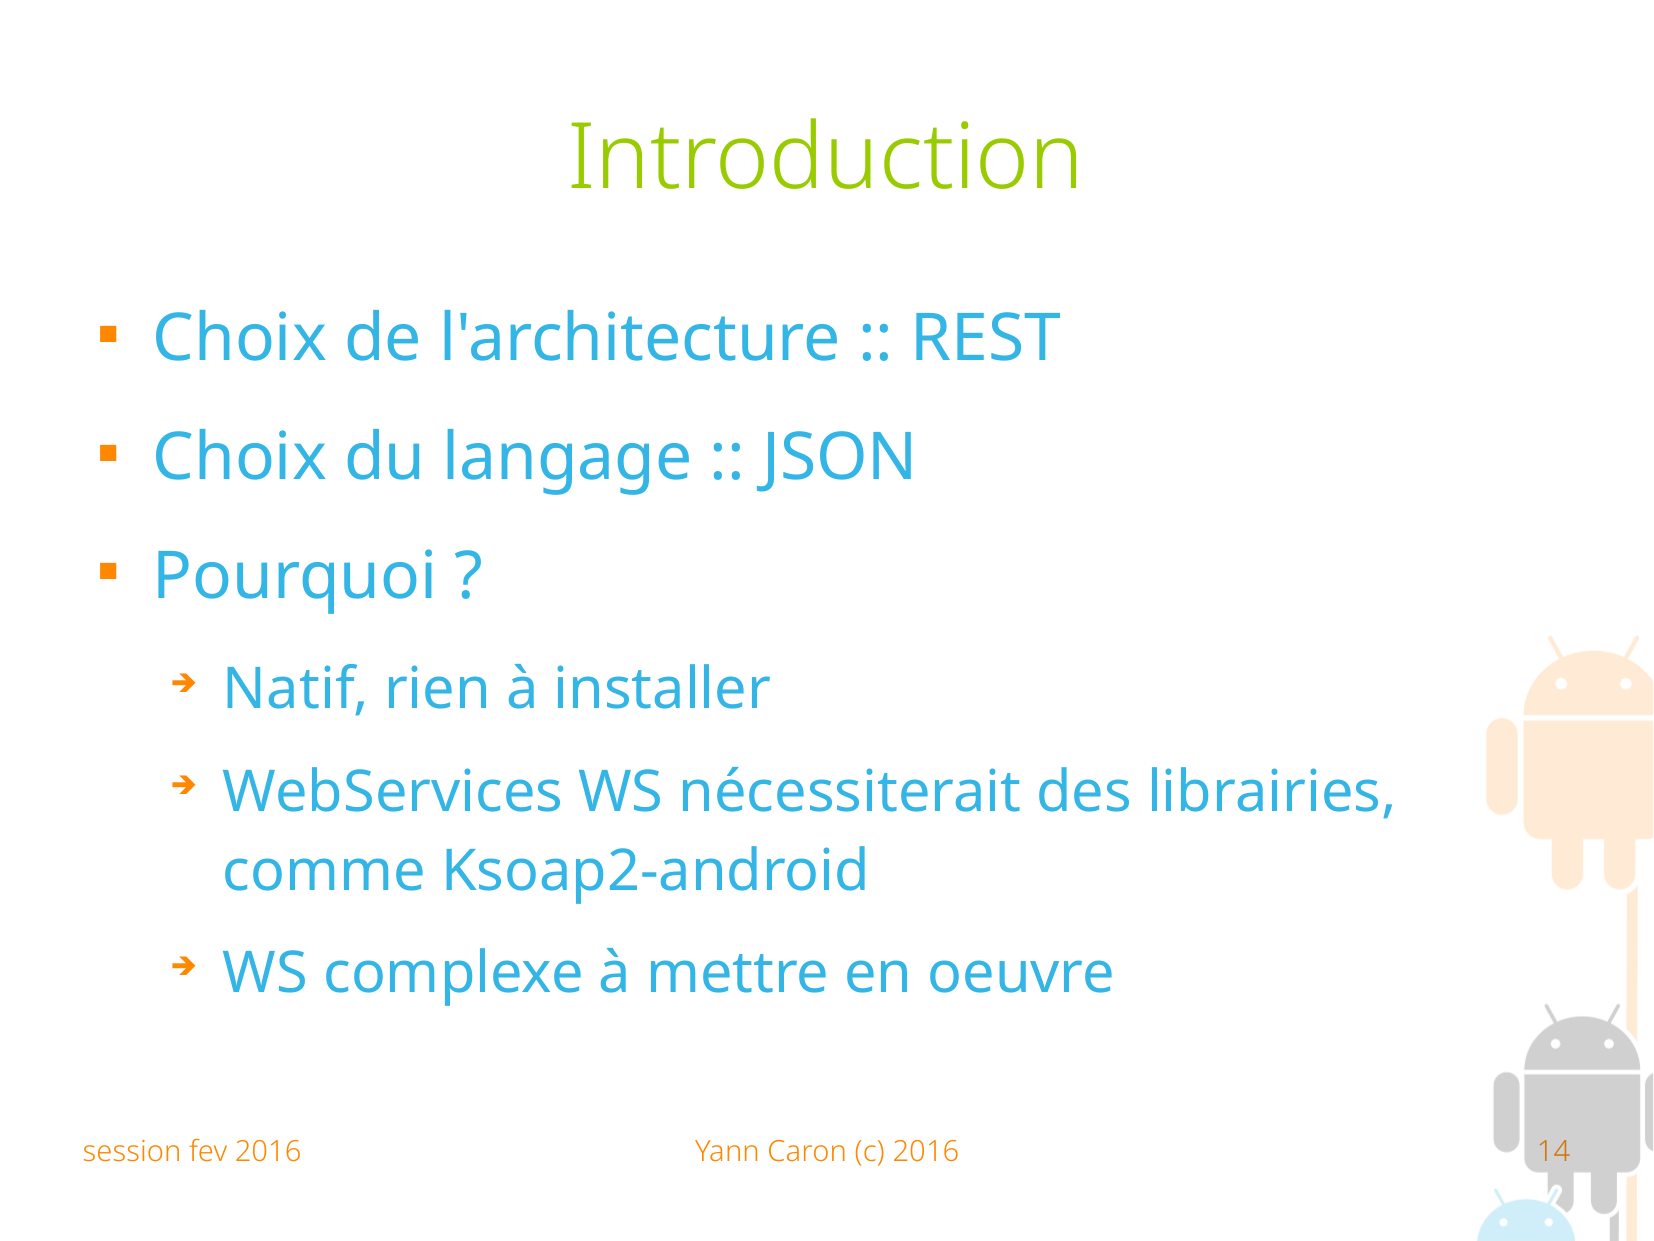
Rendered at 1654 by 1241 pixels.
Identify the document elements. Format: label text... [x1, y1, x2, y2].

picture [240, 423, 1654, 1241]
list Choix de l'architecture :: REST Choix du langage :: JSON Pourquoi ? Natif, rien à installer WebServices WS nécessiterait des librairies, comme Ksoap2-android WS complexe à mettre en oeuvre [82, 290, 1571, 1010]
title Introduction [82, 49, 1571, 257]
